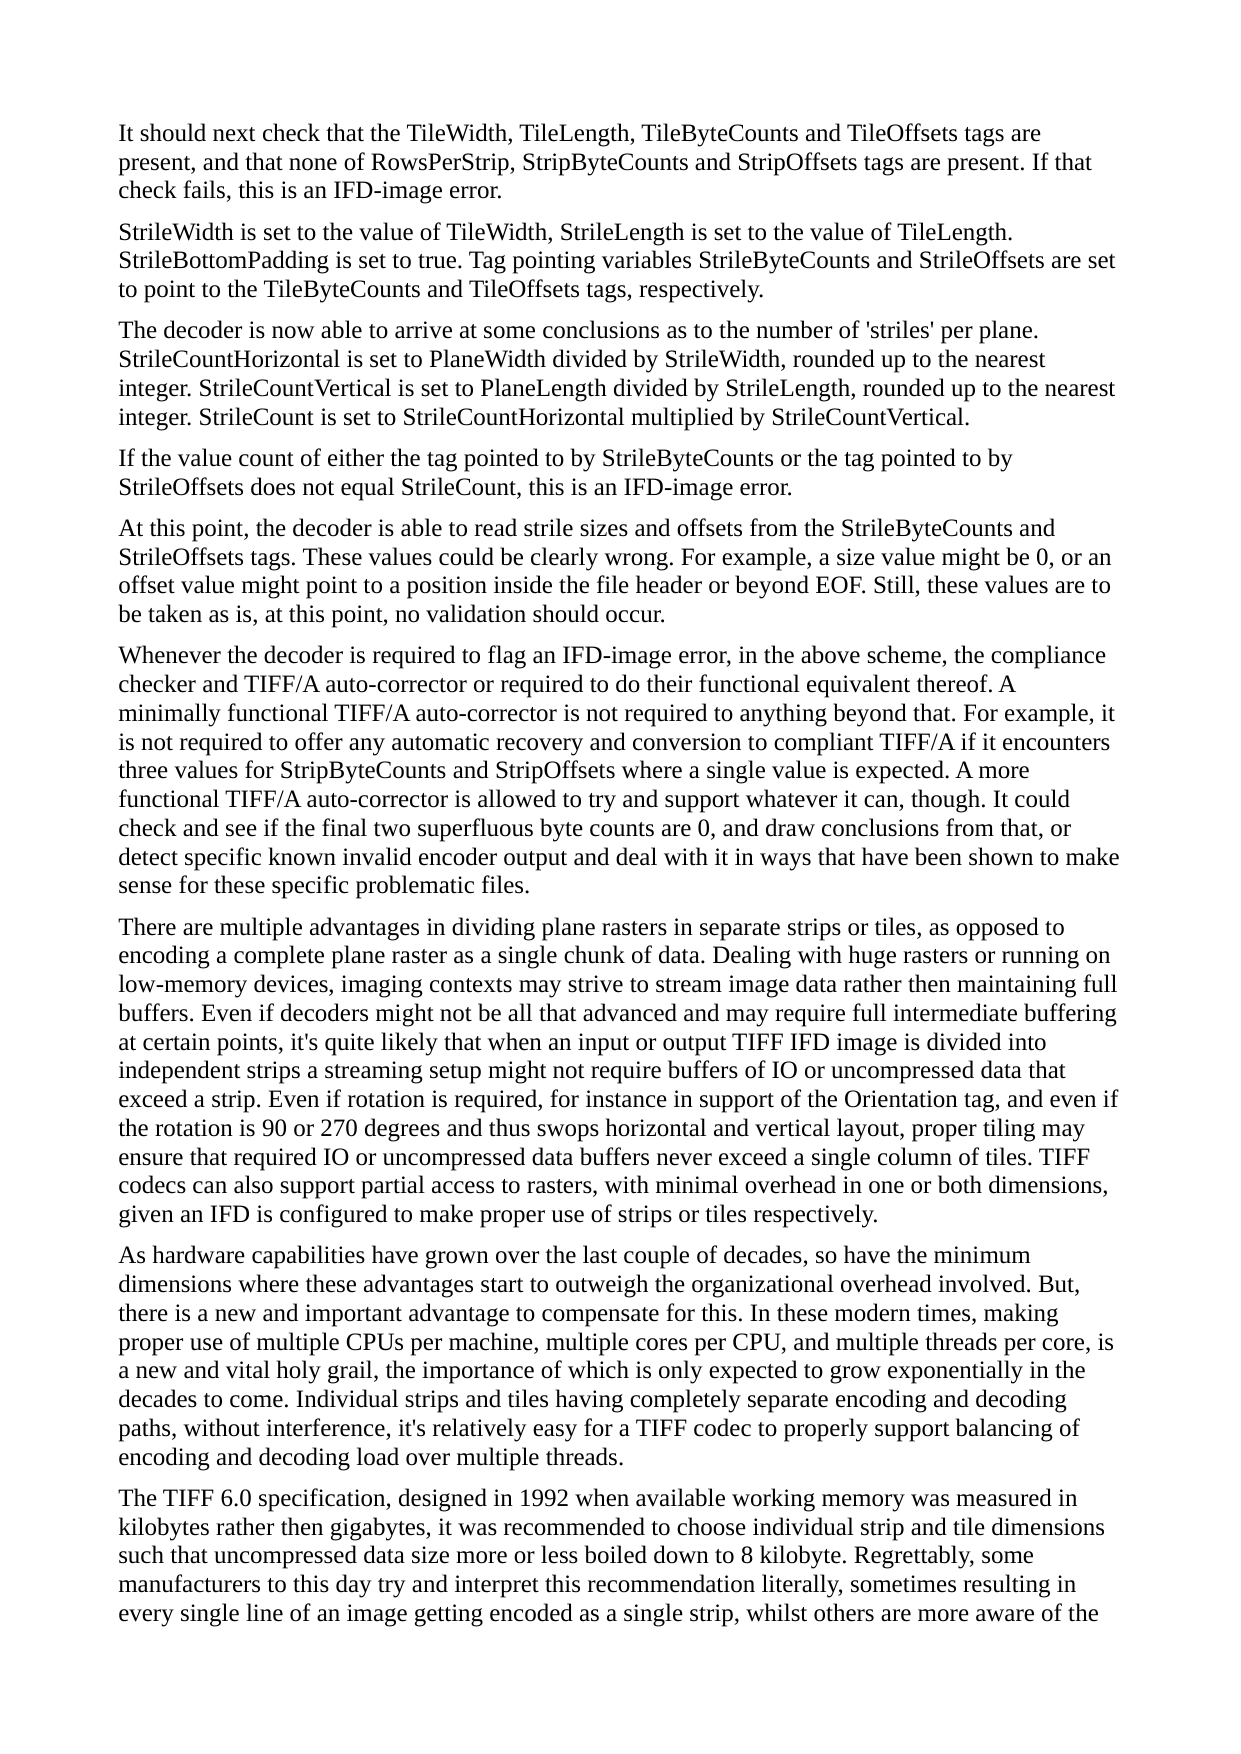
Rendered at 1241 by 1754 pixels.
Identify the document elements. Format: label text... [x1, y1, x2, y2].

text The decoder is now able to arrive at some conclusions as to the number of 'striles' per plane. StrileCountHorizontal is set to PlaneWidth divided by StrileWidth, rounded up to the nearest integer. StrileCountVertical is set to PlaneLength divided by StrileLength, rounded up to the nearest integer. StrileCount is set to StrileCountHorizontal multiplied by StrileCountVertical. [118, 316, 1122, 431]
text StrileWidth is set to the value of TileWidth, StrileLength is set to the value of TileLength. StrileBottomPadding is set to true. Tag pointing variables StrileByteCounts and StrileOffsets are set to point to the TileByteCounts and TileOffsets tags, respectively. [118, 217, 1122, 303]
text The TIFF 6.0 specification, designed in 1992 when available working memory was measured in kilobytes rather then gigabytes, it was recommended to choose individual strip and tile dimensions such that uncompressed data size more or less boiled down to 8 kilobyte. Regrettably, some manufacturers to this day try and interpret this recommendation literally, sometimes resulting in every single line of an image getting encoded as a single strip, whilst others are more aware of the [118, 1483, 1122, 1627]
text At this point, the decoder is able to read strile sizes and offsets from the StrileByteCounts and StrileOffsets tags. These values could be clearly wrong. For example, a size value might be 0, or an offset value might point to a position inside the file header or beyond EOF. Still, these values are to be taken as is, at this point, no validation should occur. [118, 513, 1122, 628]
text There are multiple advantages in dividing plane rasters in separate strips or tiles, as opposed to encoding a complete plane raster as a single chunk of data. Dealing with huge rasters or running on low-memory devices, imaging contexts may strive to stream image data rather then maintaining full buffers. Even if decoders might not be all that advanced and may require full intermediate buffering at certain points, it's quite likely that when an input or output TIFF IFD image is divided into independent strips a streaming setup might not require buffers of IO or uncompressed data that exceed a strip. Even if rotation is required, for instance in support of the Orientation tag, and even if the rotation is 90 or 270 degrees and thus swops horizontal and vertical layout, proper tiling may ensure that required IO or uncompressed data buffers never exceed a single column of tiles. TIFF codecs can also support partial access to rasters, with minimal overhead in one or both dimensions, given an IFD is configured to make proper use of strips or tiles respectively. [118, 912, 1122, 1228]
text As hardware capabilities have grown over the last couple of decades, so have the minimum dimensions where these advantages start to outweigh the organizational overhead involved. But, there is a new and important advantage to compensate for this. In these modern times, making proper use of multiple CPUs per machine, multiple cores per CPU, and multiple threads per core, is a new and vital holy grail, the importance of which is only expected to grow exponentially in the decades to come. Individual strips and tiles having completely separate encoding and decoding paths, without interference, it's relatively easy for a TIFF codec to properly support balancing of encoding and decoding load over multiple threads. [118, 1241, 1122, 1471]
text It should next check that the TileWidth, TileLength, TileByteCounts and TileOffsets tags are present, and that none of RowsPerStrip, StripByteCounts and StripOffsets tags are present. If that check fails, this is an IFD-image error. [118, 118, 1122, 204]
text Whenever the decoder is required to flag an IFD-image error, in the above scheme, the compliance checker and TIFF/A auto-corrector or required to do their functional equivalent thereof. A minimally functional TIFF/A auto-corrector is not required to anything beyond that. For example, it is not required to offer any automatic recovery and conversion to compliant TIFF/A if it encounters three values for StripByteCounts and StripOffsets where a single value is expected. A more functional TIFF/A auto-corrector is allowed to try and support whatever it can, though. It could check and see if the final two superfluous byte counts are 0, and draw conclusions from that, or detect specific known invalid encoder output and deal with it in ways that have been shown to make sense for these specific problematic files. [118, 641, 1122, 899]
text If the value count of either the tag pointed to by StrileByteCounts or the tag pointed to by StrileOffsets does not equal StrileCount, this is an IFD-image error. [118, 443, 1122, 501]
